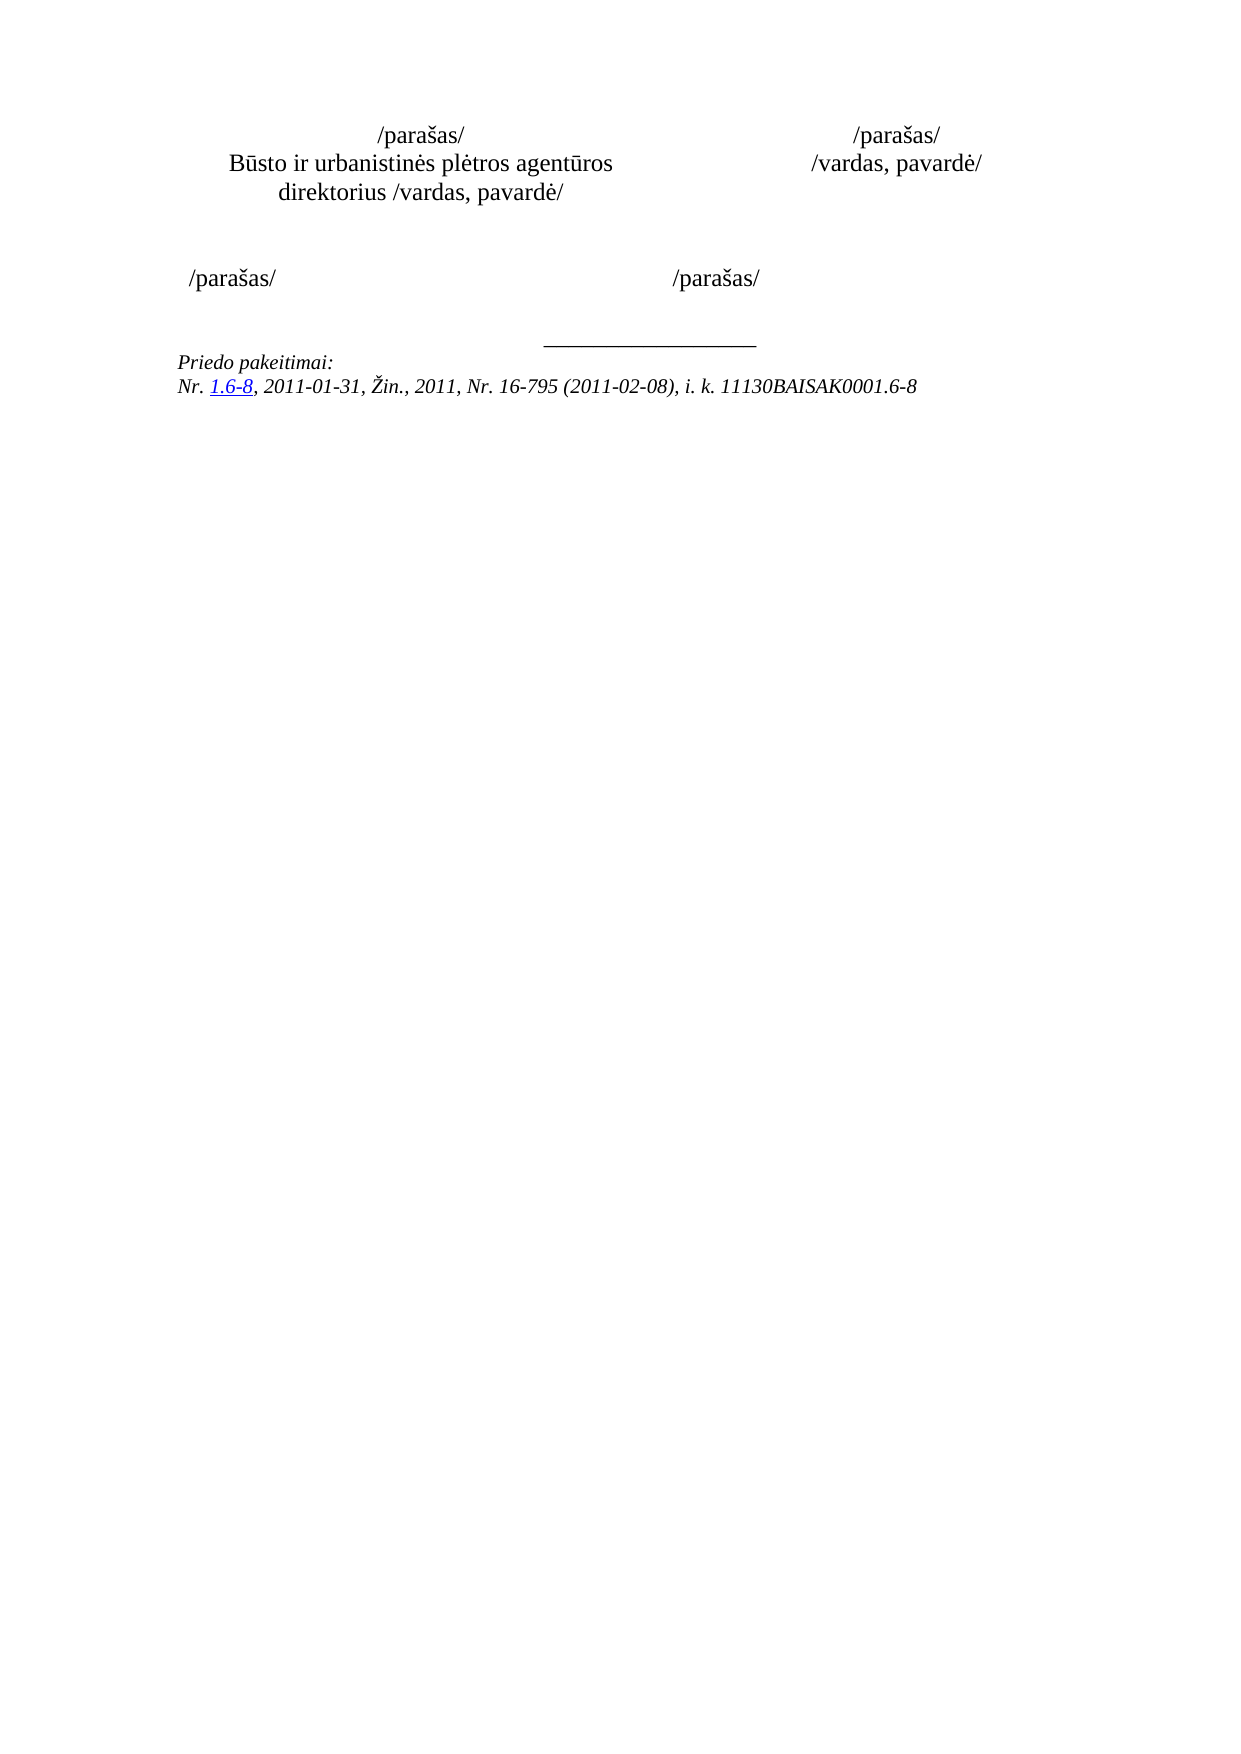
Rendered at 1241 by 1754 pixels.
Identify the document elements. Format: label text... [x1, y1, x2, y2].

text _________________ [177, 321, 1122, 350]
table_cell [181, 206, 660, 235]
table_cell [660, 206, 1133, 235]
text Nr. 1.6-8, 2011-01-31, Žin., 2011, Nr. 16-795 (2011-02-08), i. k. 11130BAISAK0001.6-8 [177, 374, 1122, 398]
table_header /parašas/ [177, 264, 661, 292]
text Priedo pakeitimai: [177, 350, 1122, 374]
table_cell /parašas/ Būsto ir urbanistinės plėtros agentūros direktorius /vardas, pavardė/ [181, 118, 660, 206]
table_header /parašas/ [661, 264, 1145, 292]
table_cell /parašas/ /vardas, pavardė/ [660, 118, 1133, 206]
